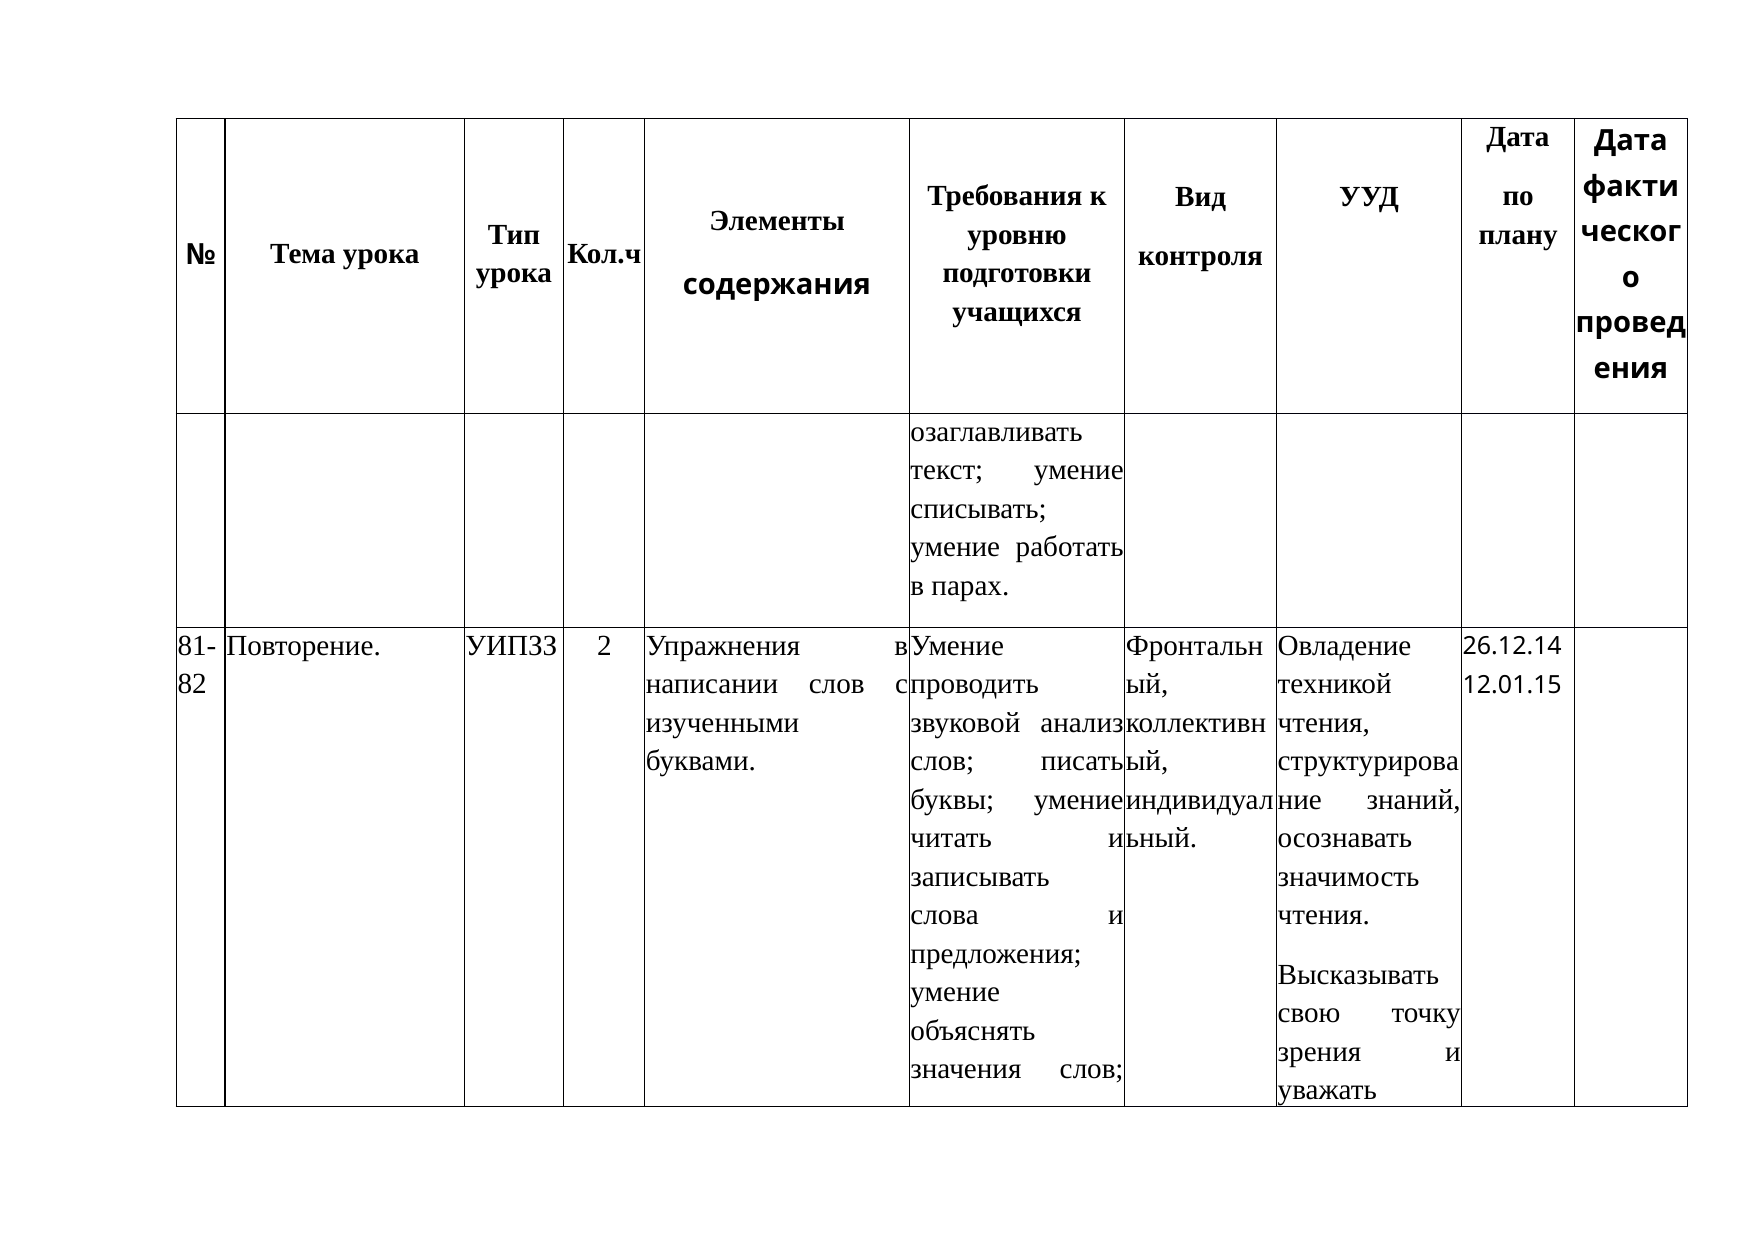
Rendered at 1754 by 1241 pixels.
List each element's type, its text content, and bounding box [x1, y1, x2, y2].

table_cell озаглавливать текст; умение списывать; умение работать в парах. [910, 414, 1124, 627]
table_cell [1575, 628, 1687, 1106]
table_cell [1575, 414, 1687, 627]
table_header Элементы содержания [645, 119, 909, 413]
table_header Дата фактического проведения [1575, 119, 1687, 413]
table_cell [1277, 414, 1461, 627]
table_header Тема урока [226, 119, 464, 413]
table_cell [226, 414, 464, 627]
table_cell [645, 414, 909, 627]
table_header Требования к уровню подготовки учащихся [910, 119, 1124, 413]
table_cell [1125, 414, 1276, 627]
table_header УУД [1277, 119, 1461, 413]
table_header Дата по плану [1462, 119, 1574, 413]
table_header Тип урока [465, 119, 563, 413]
table_cell УИПЗЗ [465, 628, 563, 1106]
table_header № [177, 119, 224, 413]
table_header Кол.ч [564, 119, 644, 413]
table_cell Фронтальный, коллективный, индивидуальный. [1125, 628, 1276, 1106]
table_cell [465, 414, 563, 627]
table_cell Овладение техникой чтения, структурирование знаний, осознавать значимость чтения. Высказывать свою точку зрения и уважать [1277, 628, 1461, 1106]
table_cell [564, 414, 644, 627]
table_cell 2 [564, 628, 644, 1106]
table_cell Упражнения в написании слов с изученными буквами. [645, 628, 909, 1106]
table_header Вид контроля [1125, 119, 1276, 413]
table_cell Повторение. [226, 628, 464, 1106]
table_cell 81-82 [177, 628, 224, 1106]
table_cell [177, 414, 224, 627]
table_cell [1462, 414, 1574, 627]
table_cell 26.12.14 12.01.15 [1462, 628, 1574, 1106]
table_cell Умение проводить звуковой анализ слов; писать буквы; умение читать и записывать слова и предложения; умение объяснять значения слов; [910, 628, 1124, 1106]
